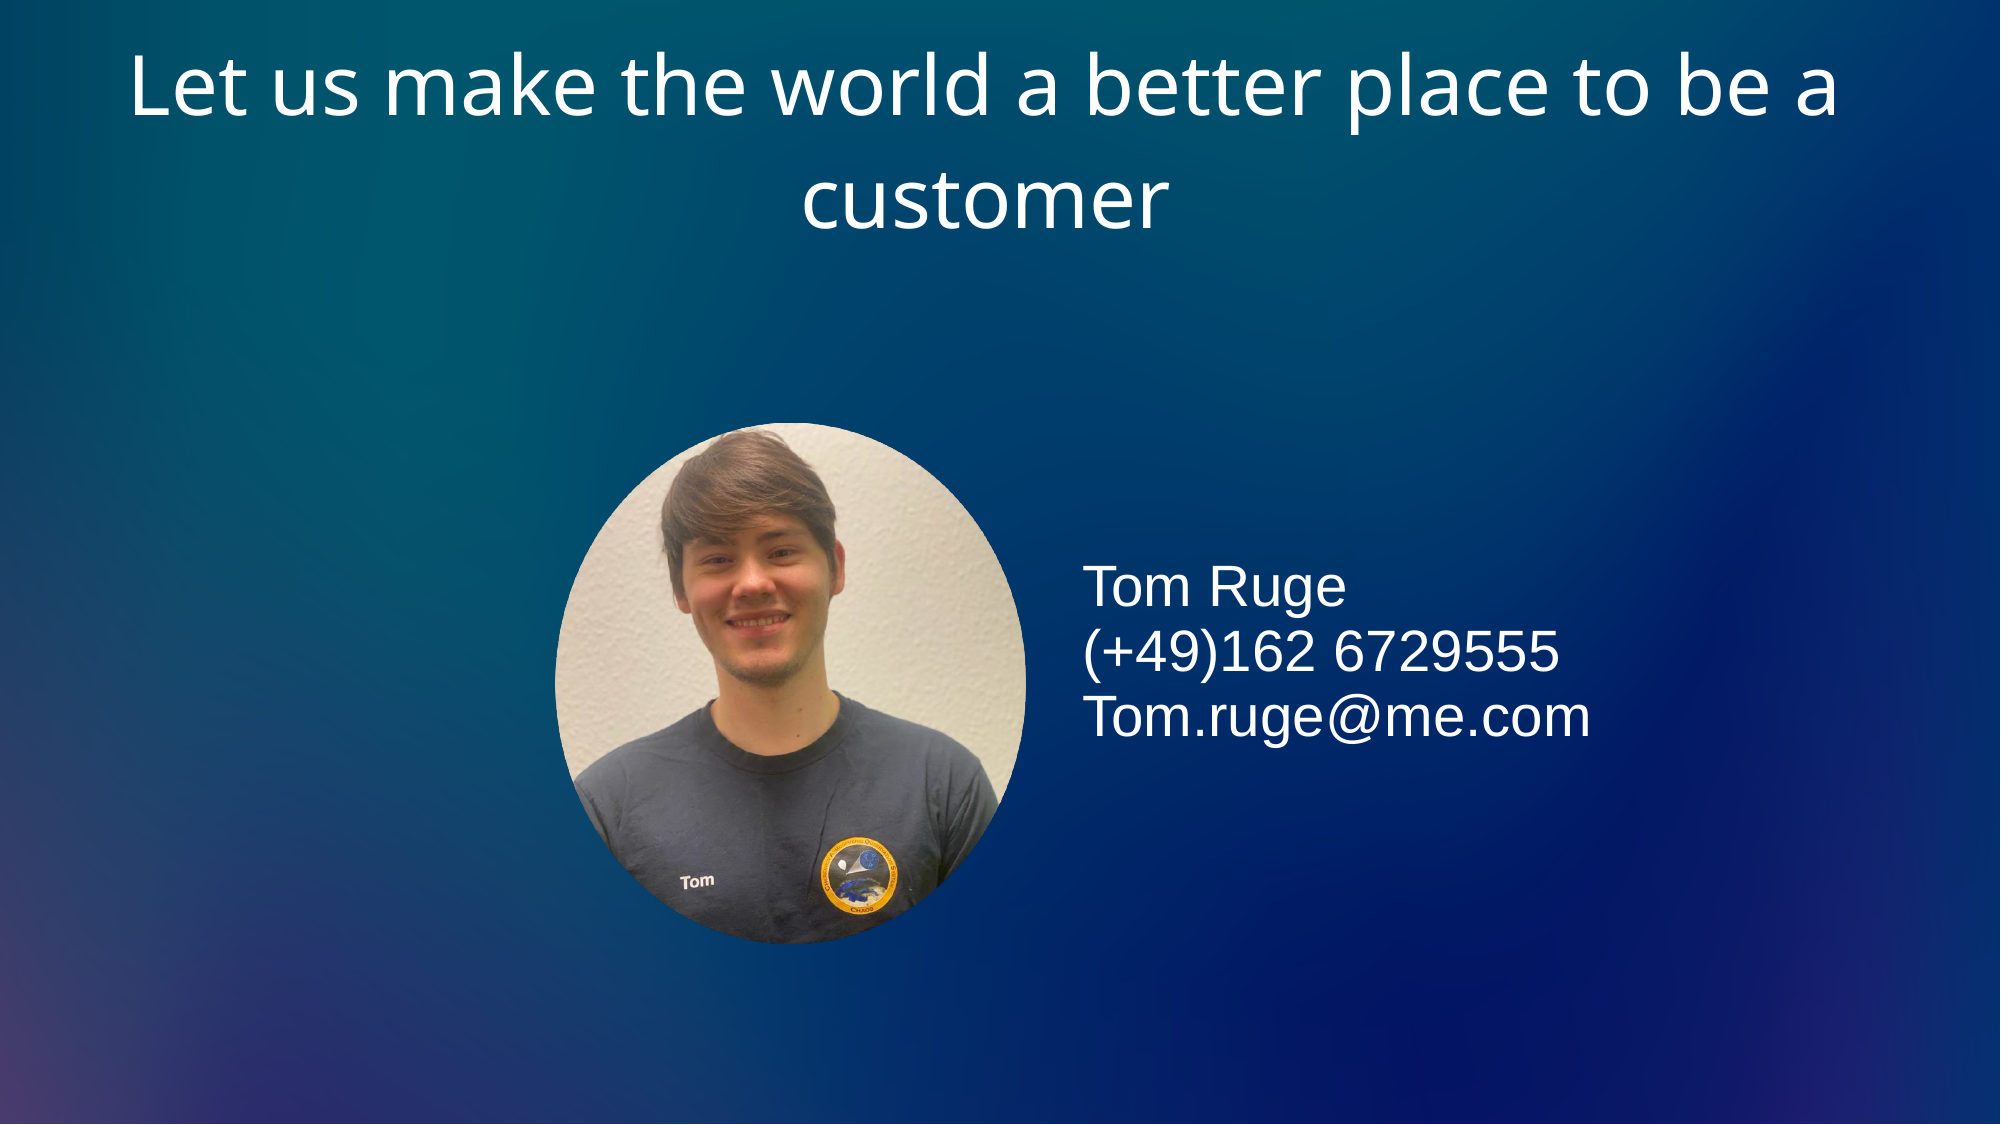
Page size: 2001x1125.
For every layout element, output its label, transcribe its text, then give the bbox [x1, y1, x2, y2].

text_box Tom Ruge (+49)162 6729555 Tom.ruge@me.com [1067, 545, 1725, 821]
title Let us make the world a better place to be a customer [110, 42, 1861, 238]
picture [0, 0, 2000, 1125]
